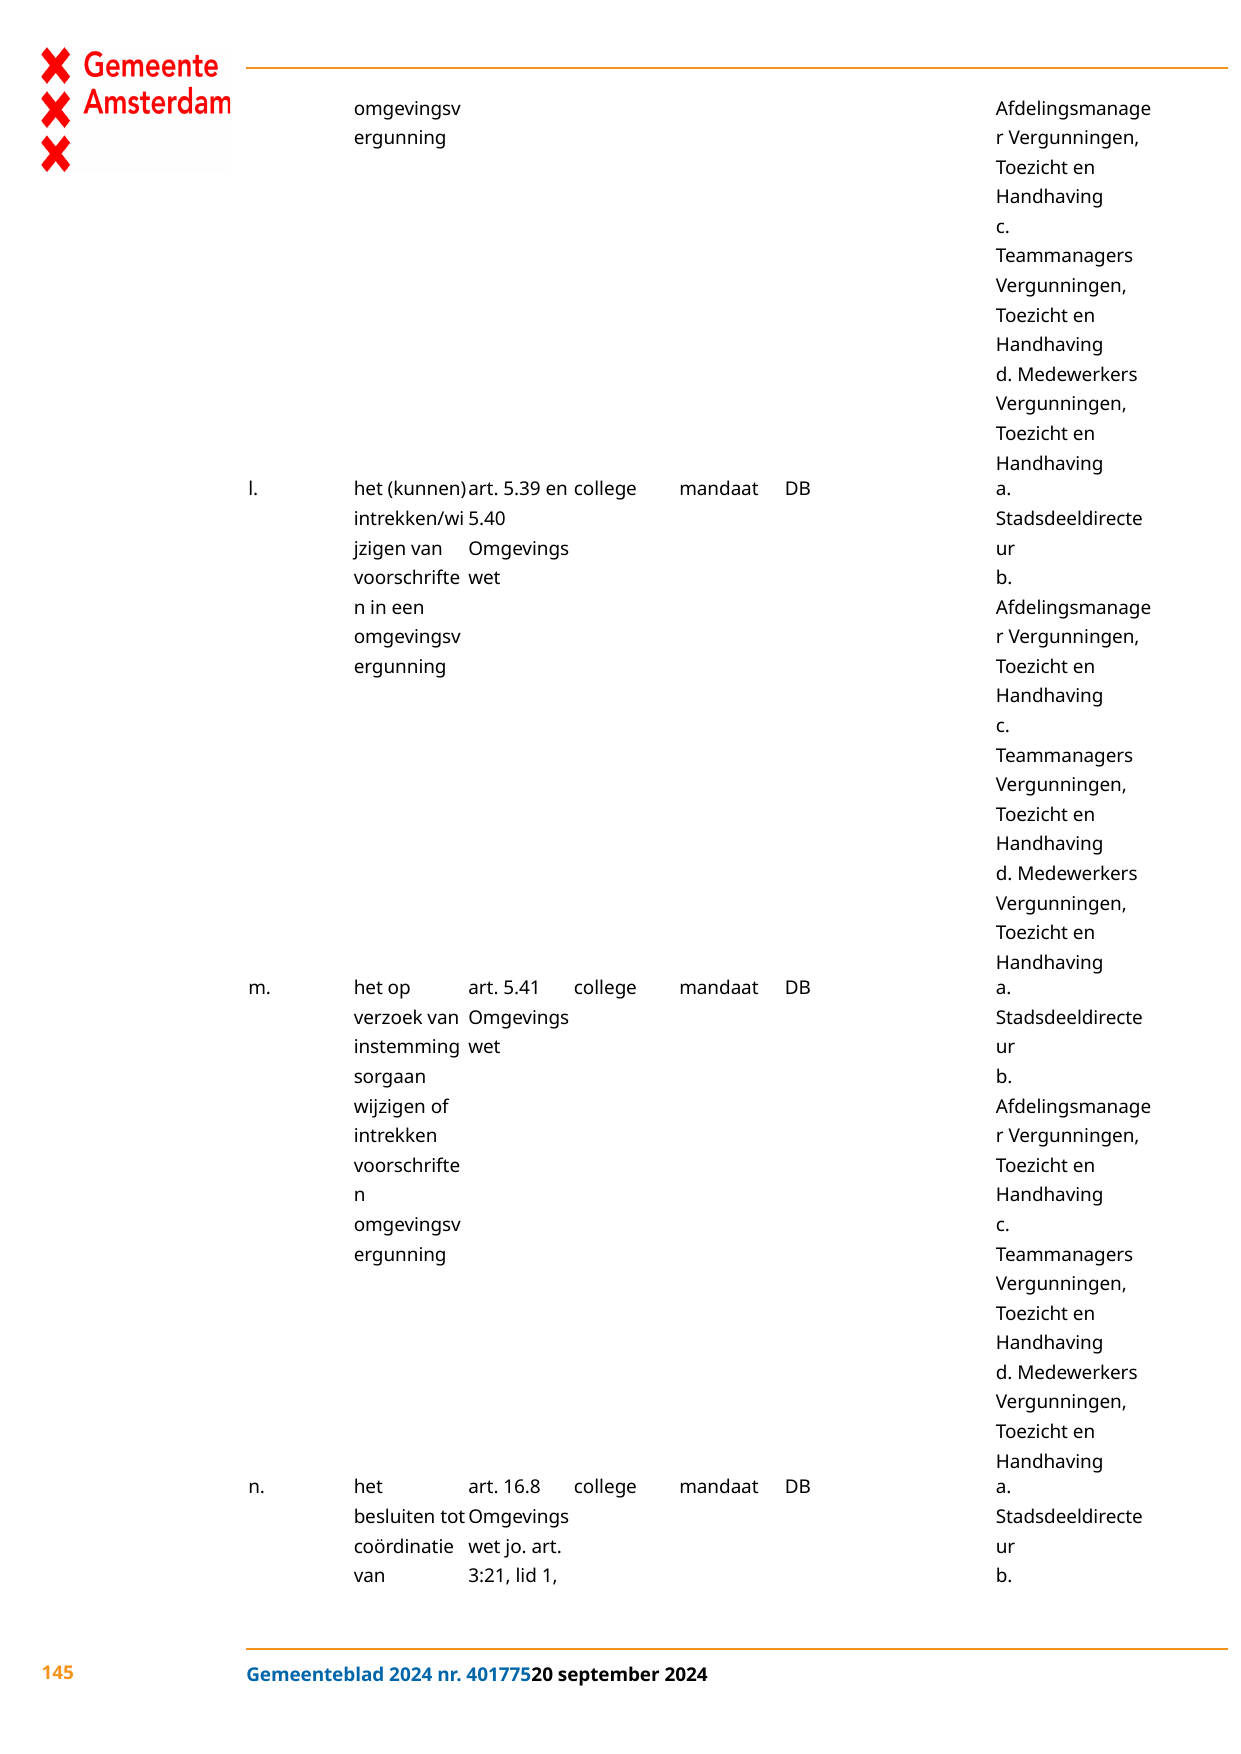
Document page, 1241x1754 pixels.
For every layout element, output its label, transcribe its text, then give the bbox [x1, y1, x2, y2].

table_cell [679, 95, 784, 476]
table_cell art. 16.8 Omgevingswet jo. art. 3:21, lid 1, [468, 1474, 574, 1588]
table_cell Afdelingsmanager Vergunningen, Toezicht en Handhaving c. Teammanagers Vergunningen, Toezicht en Handhaving d. Medewerkers Vergunningen, Toezicht en Handhaving [996, 95, 1152, 476]
table_cell [890, 1474, 996, 1588]
table_cell DB [785, 1474, 890, 1588]
table_cell DB [785, 975, 890, 1474]
table_cell [468, 95, 574, 476]
table_cell mandaat [679, 1474, 784, 1588]
table_cell omgevingsvergunning [354, 95, 468, 476]
picture [41, 47, 231, 172]
table_cell het besluiten tot coördinatie van [354, 1474, 468, 1588]
table_cell a. Stadsdeeldirecteur b. [996, 1474, 1152, 1588]
table_cell DB [785, 476, 890, 974]
table_cell [890, 476, 996, 974]
table_cell [574, 95, 679, 476]
table_cell [890, 975, 996, 1474]
table_cell college [574, 1474, 679, 1588]
table_cell art. 5.39 en 5.40 Omgevingswet [468, 476, 574, 974]
table_cell n. [248, 1474, 353, 1588]
table_cell mandaat [679, 975, 784, 1474]
table_cell a. Stadsdeeldirecteur b. Afdelingsmanager Vergunningen, Toezicht en Handhaving c. Teammanagers Vergunningen, Toezicht en Handhaving d. Medewerkers Vergunningen, Toezicht en Handhaving [996, 975, 1152, 1474]
table_cell college [574, 975, 679, 1474]
table_cell mandaat [679, 476, 784, 974]
table_cell het op verzoek van instemmingsorgaan wijzigen of intrekken voorschriften omgevingsvergunning [354, 975, 468, 1474]
table_cell college [574, 476, 679, 974]
table_cell a. Stadsdeeldirecteur b. Afdelingsmanager Vergunningen, Toezicht en Handhaving c. Teammanagers Vergunningen, Toezicht en Handhaving d. Medewerkers Vergunningen, Toezicht en Handhaving [996, 476, 1152, 974]
table_cell [248, 95, 353, 476]
table_cell l. [248, 476, 353, 974]
table_cell [785, 95, 890, 476]
table_cell het (kunnen) intrekken/wijzigen van voorschriften in een omgevingsvergunning [354, 476, 468, 974]
table_cell m. [248, 975, 353, 1474]
table_cell art. 5.41 Omgevingswet [468, 975, 574, 1474]
table_cell [890, 95, 996, 476]
